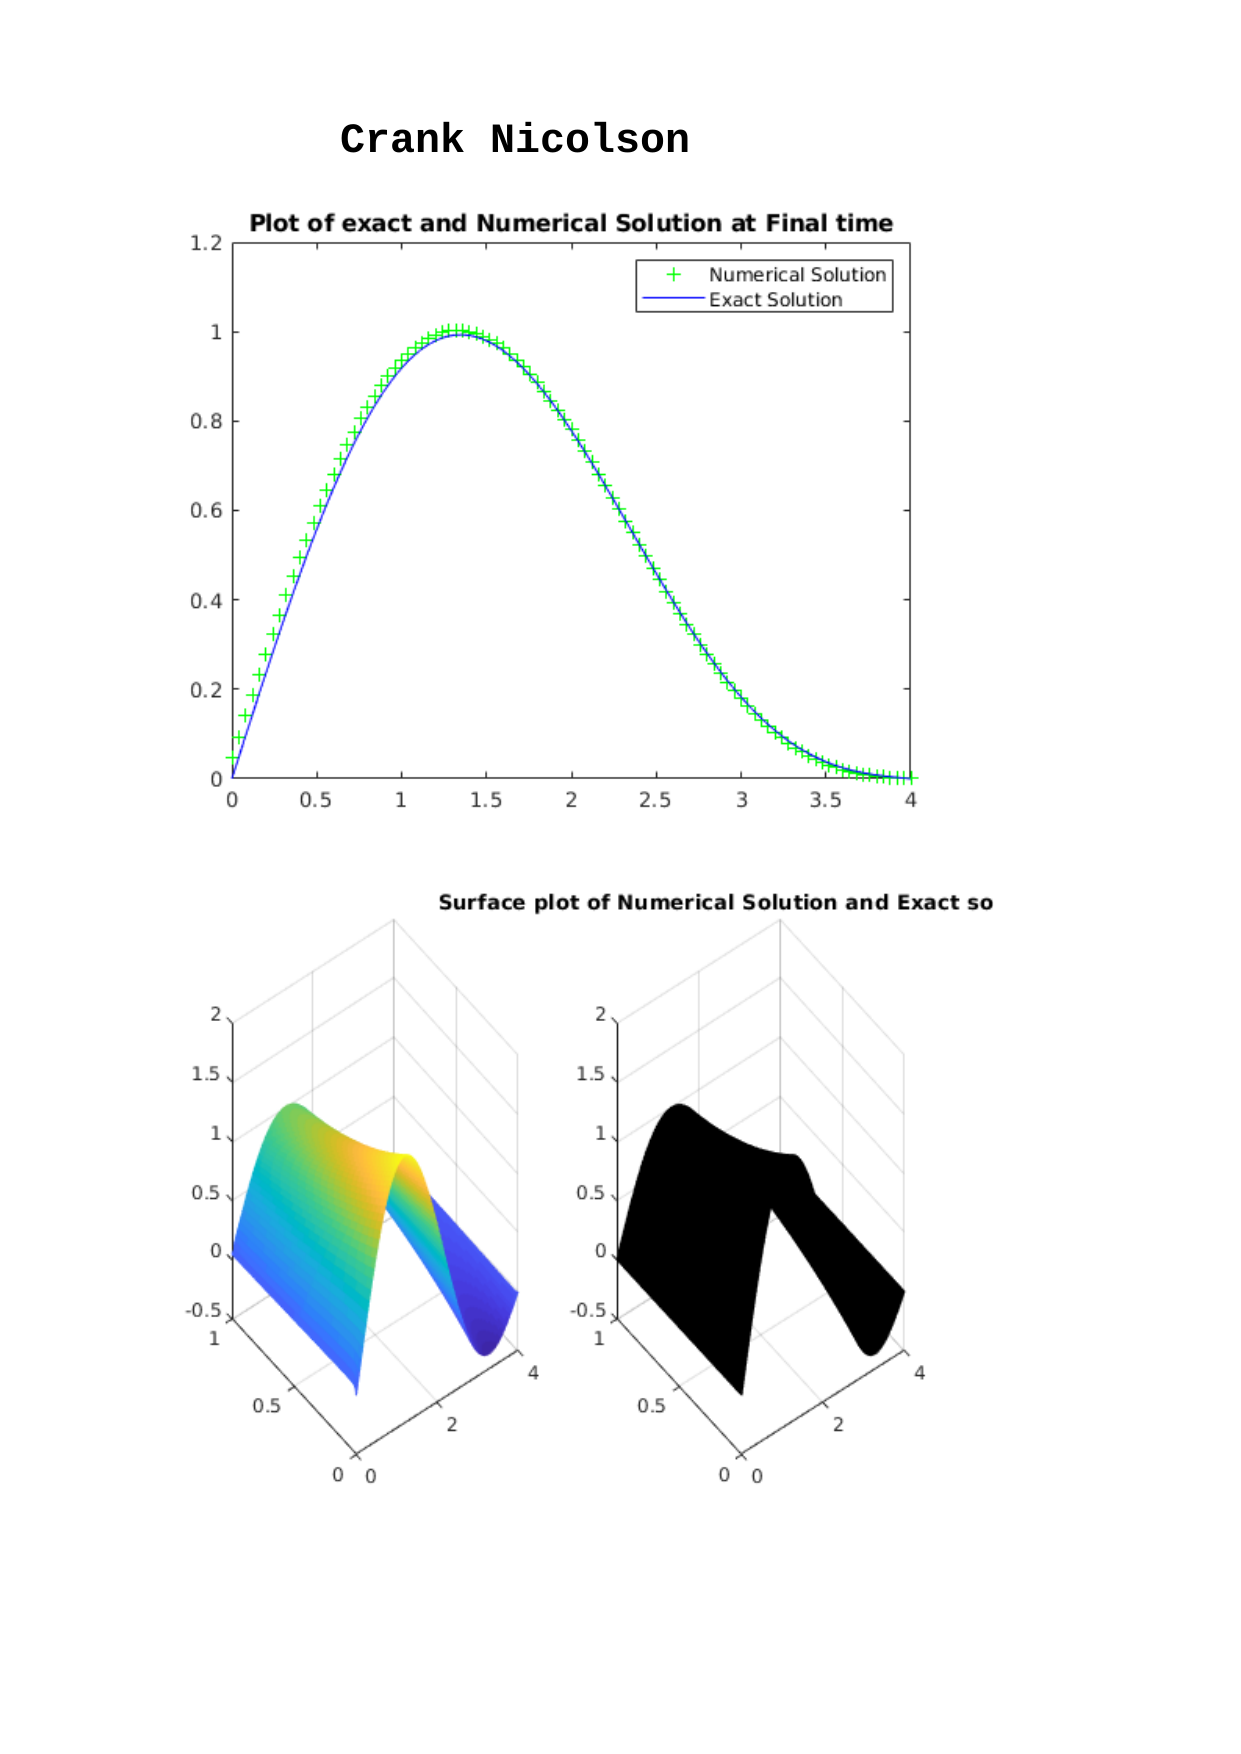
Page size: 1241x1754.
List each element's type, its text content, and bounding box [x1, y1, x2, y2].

text Crank Nicolson [118, 118, 1122, 165]
picture [118, 870, 994, 1527]
picture [118, 194, 994, 851]
